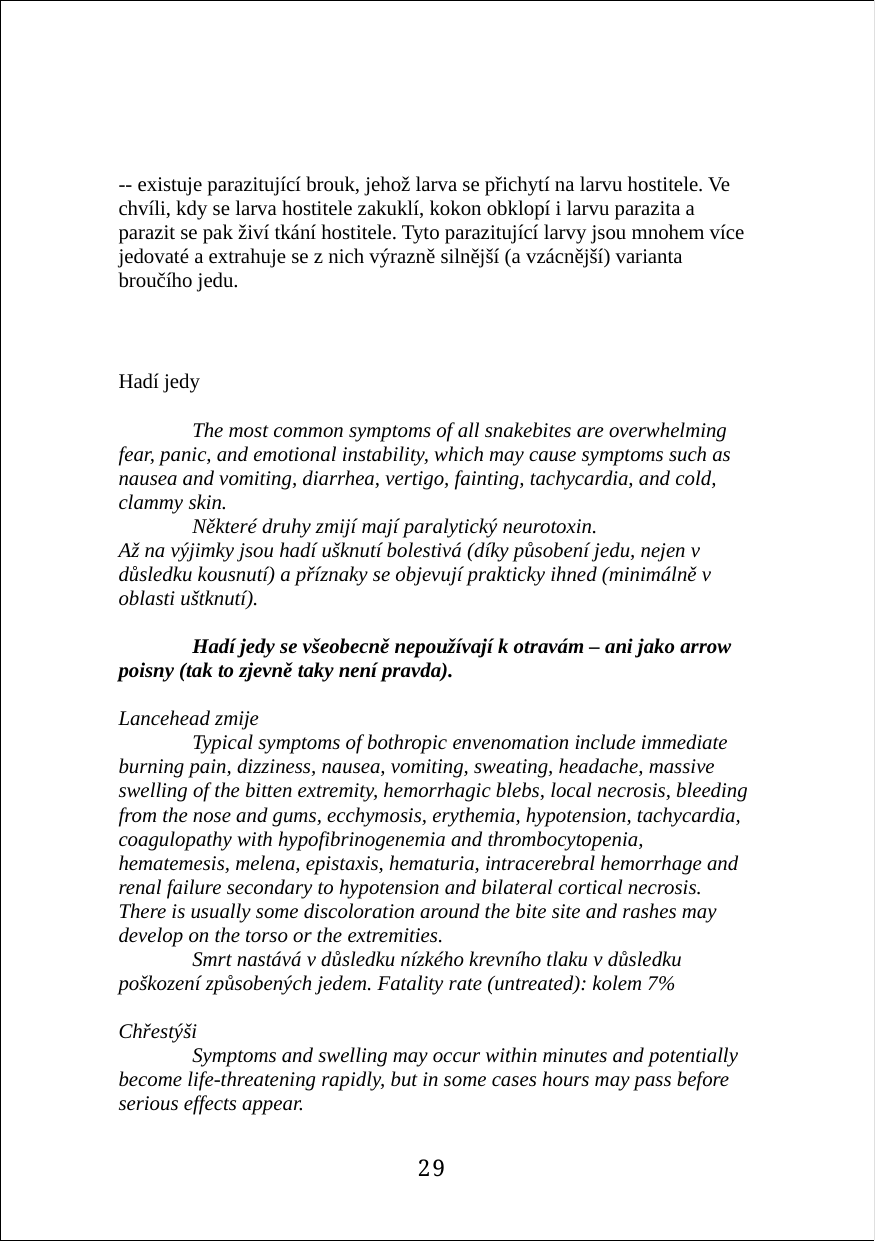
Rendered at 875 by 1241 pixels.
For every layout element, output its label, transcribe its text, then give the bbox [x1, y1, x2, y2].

text Hadí jedy se všeobecně nepoužívají k otravám – ani jako arrow poisny (tak to zjevně taky není pravda). [118, 634, 756, 682]
text The most common symptoms of all snakebites are overwhelming fear, panic, and emotional instability, which may cause symptoms such as nausea and vomiting, diarrhea, vertigo, fainting, tachycardia, and cold, clammy skin. [118, 417, 756, 514]
text Hadí jedy [118, 369, 756, 393]
text Některé druhy zmijí mají paralytický neurotoxin. [118, 514, 756, 538]
text Až na výjimky jsou hadí ušknutí bolestivá (díky působení jedu, nejen v důsledku kousnutí) a příznaky se objevují prakticky ihned (minimálně v oblasti uštknutí). [118, 538, 756, 610]
text Chřestýši [118, 1019, 756, 1043]
text Lancehead zmije [118, 706, 756, 730]
text Smrt nastává v důsledku nízkého krevního tlaku v důsledku poškození způsobených jedem. Fatality rate (untreated): kolem 7% [118, 947, 756, 995]
text Typical symptoms of bothropic envenomation include immediate burning pain, dizziness, nausea, vomiting, sweating, headache, massive swelling of the bitten extremity, hemorrhagic blebs, local necrosis, bleeding from the nose and gums, ecchymosis, erythemia, hypotension, tachycardia, coagulopathy with hypofibrinogenemia and thrombocytopenia, hematemesis, melena, epistaxis, hematuria, intracerebral hemorrhage and renal failure secondary to hypotension and bilateral cortical necrosis. There is usually some discoloration around the bite site and rashes may develop on the torso or the extremities. [118, 730, 756, 947]
text Symptoms and swelling may occur within minutes and potentially become life-threatening rapidly, but in some cases hours may pass before serious effects appear. [118, 1043, 756, 1115]
text -- existuje parazitující brouk, jehož larva se přichytí na larvu hostitele. Ve chvíli, kdy se larva hostitele zakuklí, kokon obklopí i larvu parazita a parazit se pak živí tkání hostitele. Tyto parazitující larvy jsou mnohem více jedovaté a extrahuje se z nich výrazně silnější (a vzácnější) varianta broučího jedu. [118, 172, 756, 292]
